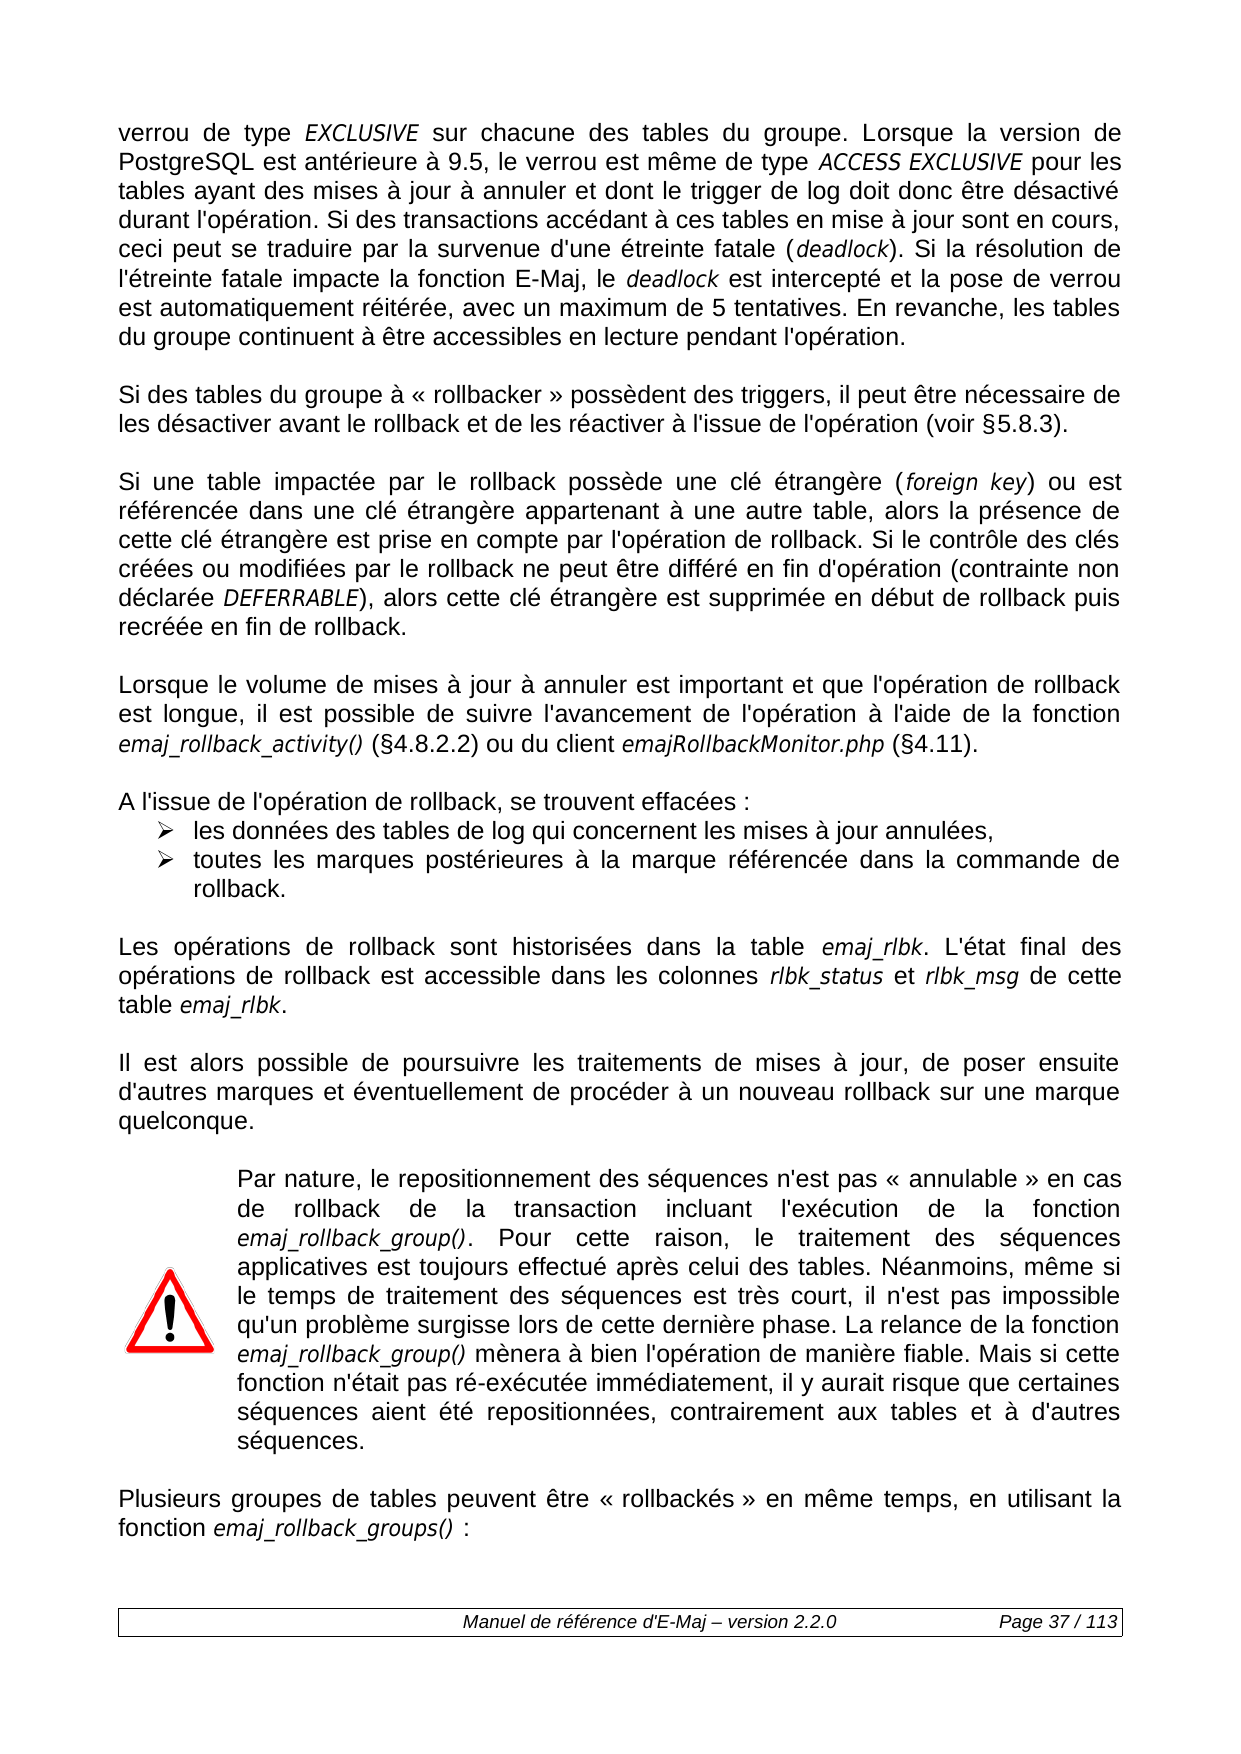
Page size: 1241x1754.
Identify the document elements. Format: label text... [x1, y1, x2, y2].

picture [124, 1267, 215, 1354]
text verrou de type EXCLUSIVE sur chacune des tables du groupe. Lorsque la version de PostgreSQL est antérieure à 9.5, le verrou est même de type ACCESS EXCLUSIVE pour les tables ayant des mises à jour à annuler et dont le trigger de log doit donc être désactivé durant l'opération. Si des transactions accédant à ces tables en mise à jour sont en cours, ceci peut se traduire par la survenue d'une étreinte fatale (deadlock). Si la résolution de l'étreinte fatale impacte la fonction E-Maj, le deadlock est intercepté et la pose de verrou est automatiquement réitérée, avec un maximum de 5 tentatives. En revanche, les tables du groupe continuent à être accessibles en lecture pendant l'opération. [118, 118, 1122, 351]
text Il est alors possible de poursuivre les traitements de mises à jour, de poser ensuite d'autres marques et éventuellement de procéder à un nouveau rollback sur une marque quelconque. [118, 1048, 1122, 1135]
list toutes les marques postérieures à la marque référencée dans la commande de rollback. [156, 845, 1122, 903]
text Si des tables du groupe à « rollbacker » possèdent des triggers, il peut être nécessaire de les désactiver avant le rollback et de les réactiver à l'issue de l'opération (voir §5.8.3). [118, 380, 1122, 438]
text Si une table impactée par le rollback possède une clé étrangère (foreign key) ou est référencée dans une clé étrangère appartenant à une autre table, alors la présence de cette clé étrangère est prise en compte par l'opération de rollback. Si le contrôle des clés créées ou modifiées par le rollback ne peut être différé en fin d'opération (contrainte non déclarée DEFERRABLE), alors cette clé étrangère est supprimée en début de rollback puis recréée en fin de rollback. [118, 467, 1122, 641]
text Lorsque le volume de mises à jour à annuler est important et que l'opération de rollback est longue, il est possible de suivre l'avancement de l'opération à l'aide de la fonction emaj_rollback_activity() (§4.8.2.2) ou du client emajRollbackMonitor.php (§4.11). [118, 670, 1122, 757]
text Par nature, le repositionnement des séquences n'est pas « annulable » en cas de rollback de la transaction incluant l'exécution de la fonction emaj_rollback_group(). Pour cette raison, le traitement des séquences applicatives est toujours effectué après celui des tables. Néanmoins, même si le temps de traitement des séquences est très court, il n'est pas impossible qu'un problème surgisse lors de cette dernière phase. La relance de la fonction emaj_rollback_group() mènera à bien l'opération de manière fiable. Mais si cette fonction n'était pas ré-exécutée immédiatement, il y aurait risque que certaines séquences aient été repositionnées, contrairement aux tables et à d'autres séquences. [237, 1164, 1122, 1455]
text A l'issue de l'opération de rollback, se trouvent effacées : [118, 787, 1122, 816]
text Les opérations de rollback sont historisées dans la table emaj_rlbk. L'état final des opérations de rollback est accessible dans les colonnes rlbk_status et rlbk_msg de cette table emaj_rlbk. [118, 932, 1122, 1019]
list les données des tables de log qui concernent les mises à jour annulées, [156, 816, 1122, 845]
text Plusieurs groupes de tables peuvent être « rollbackés » en même temps, en utilisant la fonction emaj_rollback_groups() : [118, 1484, 1122, 1542]
